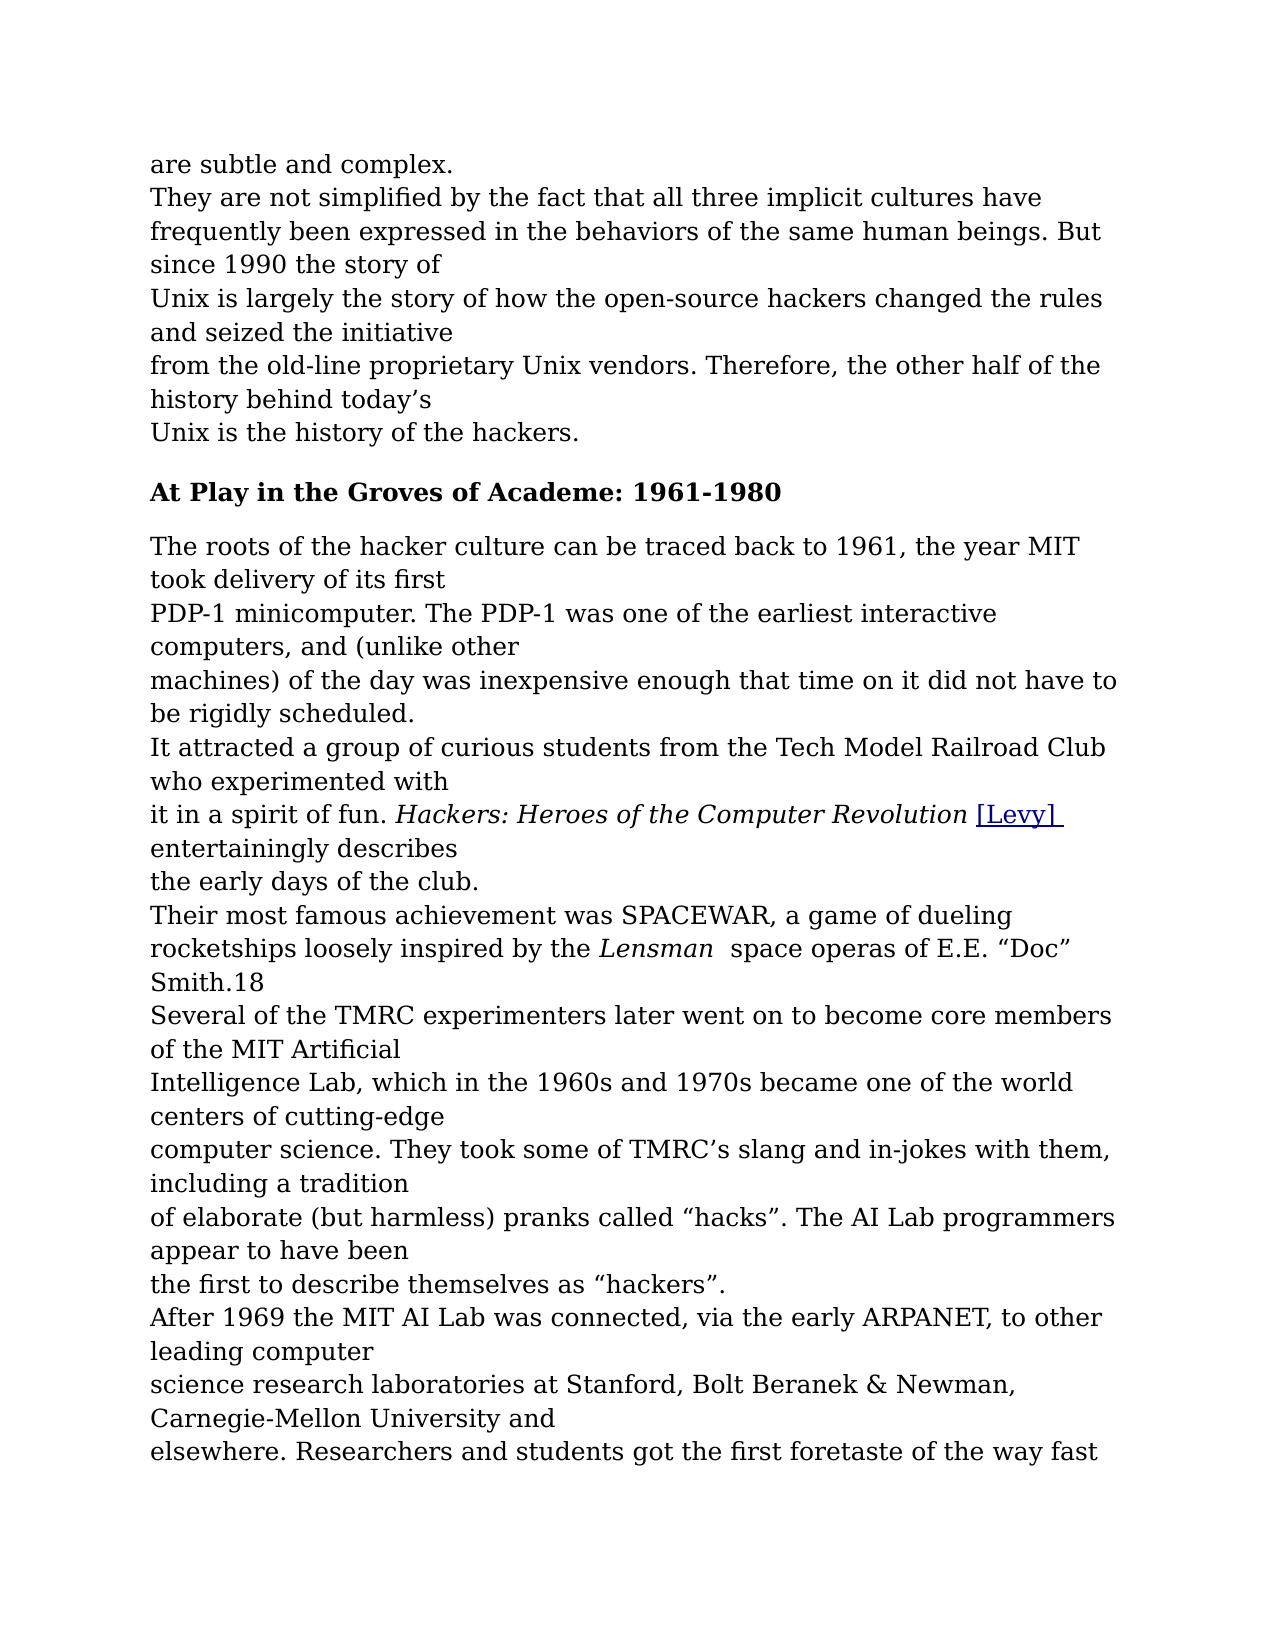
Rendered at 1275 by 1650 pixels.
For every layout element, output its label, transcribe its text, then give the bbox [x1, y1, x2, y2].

text computer science. They took some of TMRC’s slang and in-jokes with them, including a tradition [150, 1136, 1125, 1198]
text machines) of the day was inexpensive enough that time on it did not have to be rigidly scheduled. [150, 666, 1125, 729]
text from the old-line proprietary Unix vendors. Therefore, the other half of the history behind today’s [150, 351, 1125, 414]
text PDP-1 minicomputer. The PDP-1 was one of the earliest interactive computers, and (unlike other [150, 599, 1125, 662]
text After 1969 the MIT AI Lab was connected, via the early ARPANET, to other leading computer [150, 1303, 1125, 1366]
text It attracted a group of curious students from the Tech Model Railroad Club who experimented with [150, 733, 1125, 796]
text of elaborate (but harmless) pranks called “hacks”. The AI Lab programmers appear to have been [150, 1203, 1125, 1265]
text rocketships loosely inspired by the Lensman space operas of E.E. “Doc” Smith.18 [150, 934, 1125, 997]
text Unix is the history of the hackers. [150, 418, 1125, 447]
text the first to describe themselves as “hackers”. [150, 1270, 1125, 1299]
text are subtle and complex. [150, 150, 1125, 179]
text The roots of the hacker culture can be traced back to 1961, the year MIT took delivery of its first [150, 532, 1125, 594]
text Unix is largely the story of how the open-source hackers changed the rules and seized the initiative [150, 284, 1125, 347]
text Their most famous achievement was SPACEWAR, a game of dueling [150, 901, 1125, 930]
text They are not simplified by the fact that all three implicit cultures have [150, 183, 1125, 213]
text frequently been expressed in the behaviors of the same human beings. But since 1990 the story of [150, 217, 1125, 280]
text Intelligence Lab, which in the 1960s and 1970s became one of the world centers of cutting-edge [150, 1068, 1125, 1131]
text Several of the TMRC experimenters later went on to become core members of the MIT Artificial [150, 1001, 1125, 1064]
text elsewhere. Researchers and students got the first foretaste of the way fast [150, 1437, 1125, 1467]
text At Play in the Groves of Academe: 1961-1980 [150, 477, 1125, 507]
text it in a spirit of fun. Hackers: Heroes of the Computer Revolution [Levy] entertainingly describes [150, 800, 1125, 863]
text the early days of the club. [150, 867, 1125, 896]
text science research laboratories at Stanford, Bolt Beranek & Newman, Carnegie-Mellon University and [150, 1370, 1125, 1433]
